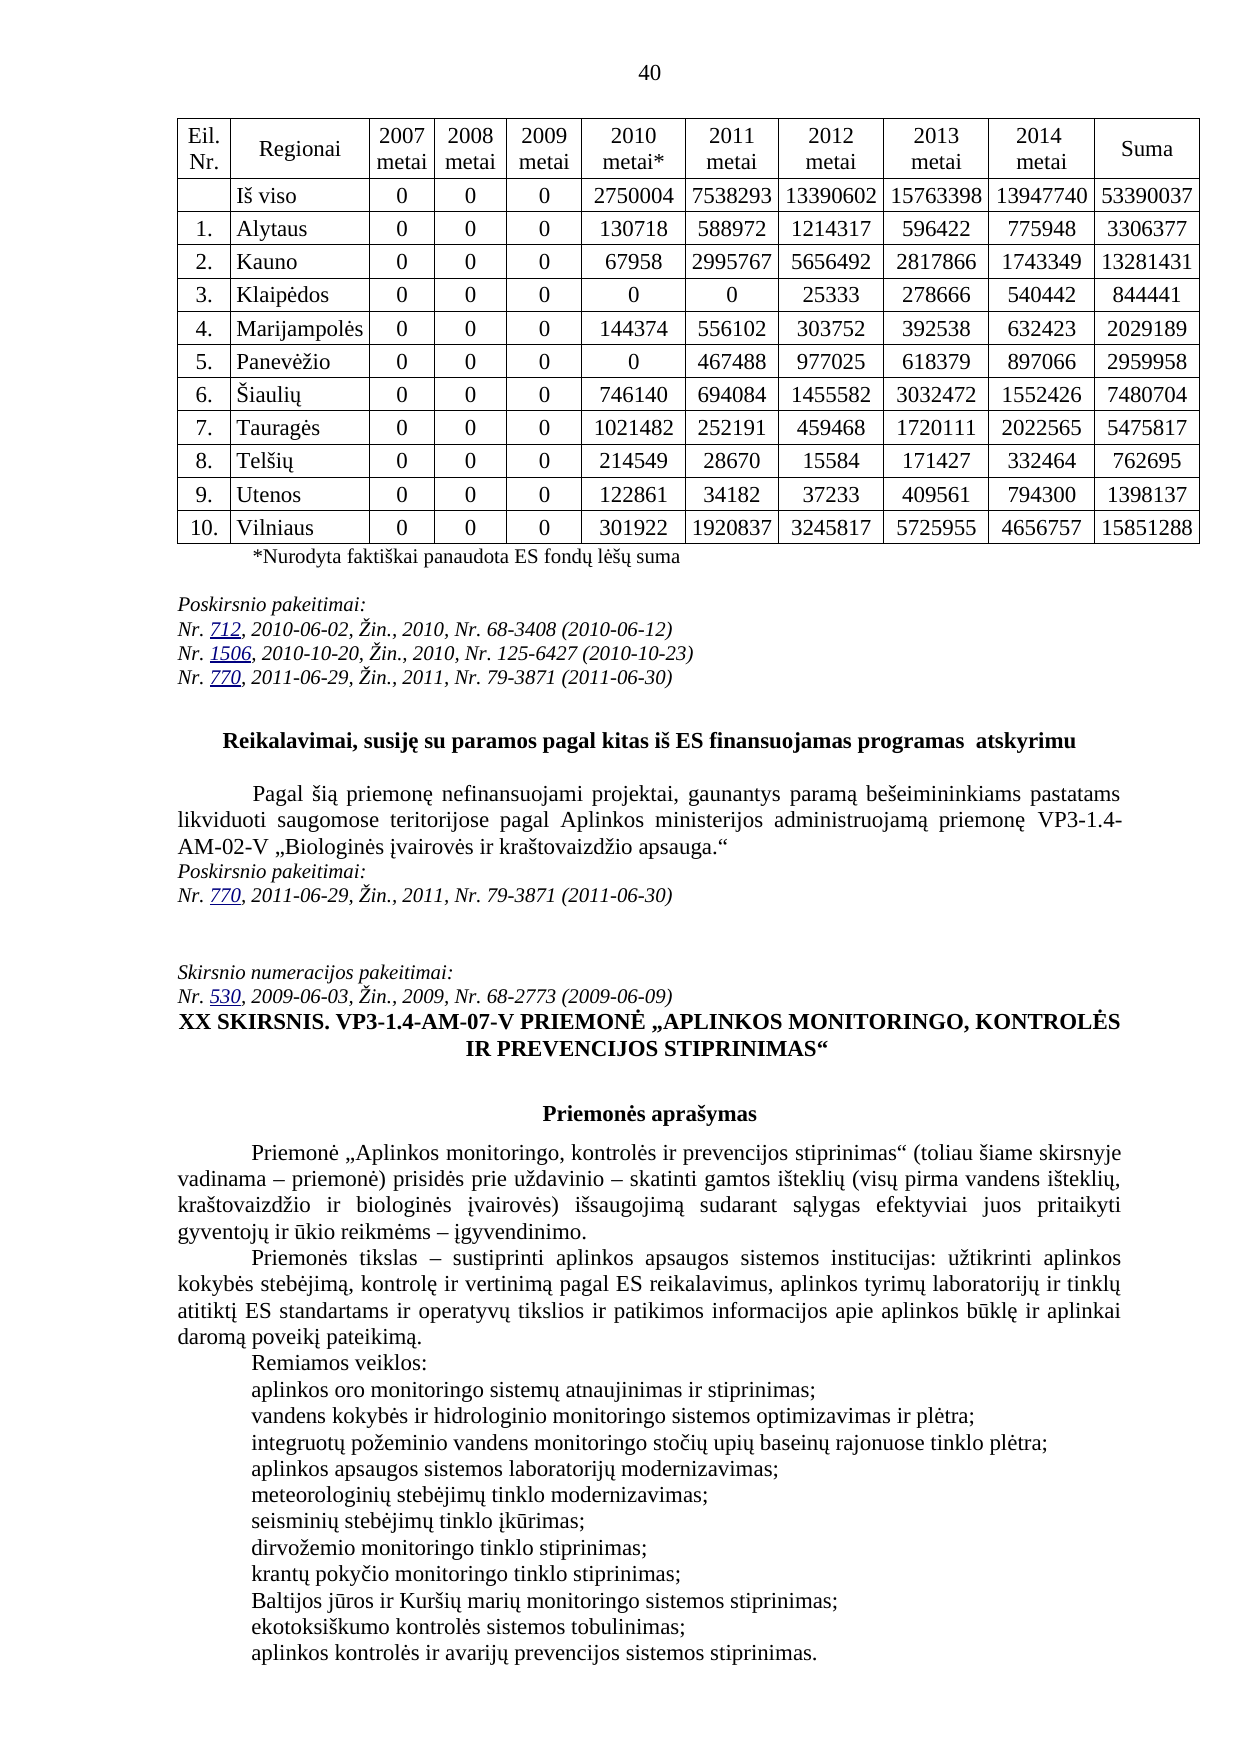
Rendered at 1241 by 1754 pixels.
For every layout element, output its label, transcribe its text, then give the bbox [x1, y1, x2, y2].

table_cell 0 [507, 411, 581, 443]
table_cell 252191 [686, 411, 778, 443]
table_cell 8. [178, 445, 230, 477]
text aplinkos oro monitoringo sistemų atnaujinimas ir stiprinimas; [177, 1376, 1122, 1402]
table_cell 0 [507, 245, 581, 277]
table_cell 0 [370, 411, 434, 443]
table_cell 409561 [884, 478, 988, 510]
table_cell 2817866 [884, 245, 988, 277]
text Baltijos jūros ir Kuršių marių monitoringo sistemos stiprinimas; [177, 1587, 1122, 1613]
table_cell 3306377 [1095, 212, 1199, 244]
table_cell 540442 [989, 279, 1094, 311]
text meteorologinių stebėjimų tinklo modernizavimas; [177, 1481, 1122, 1508]
table_header 2014 metai [989, 119, 1094, 178]
table_cell 1021482 [582, 411, 685, 443]
table_cell 278666 [884, 279, 988, 311]
table_cell 392538 [884, 312, 988, 344]
table_cell 15763398 [884, 179, 988, 211]
table_header 2007 metai [370, 119, 434, 178]
text krantų pokyčio monitoringo tinklo stiprinimas; [177, 1560, 1122, 1587]
table_cell 0 [370, 279, 434, 311]
table_cell 0 [507, 312, 581, 344]
table_cell 7. [178, 411, 230, 443]
table_cell 794300 [989, 478, 1094, 510]
table_cell Šiaulių [231, 378, 369, 410]
text Nr. 712, 2010-06-02, Žin., 2010, Nr. 68-3408 (2010-06-12) [177, 616, 1122, 641]
table_cell Utenos [231, 478, 369, 510]
table_header 2013 metai [884, 119, 988, 178]
table_cell 9. [178, 478, 230, 510]
table_cell 34182 [686, 478, 778, 510]
text vandens kokybės ir hidrologinio monitoringo sistemos optimizavimas ir plėtra; [177, 1402, 1122, 1428]
table_cell 0 [370, 378, 434, 410]
table_cell 0 [370, 312, 434, 344]
text aplinkos kontrolės ir avarijų prevencijos sistemos stiprinimas. [177, 1639, 1122, 1666]
table_cell 214549 [582, 445, 685, 477]
table_cell 746140 [582, 378, 685, 410]
table_cell 762695 [1095, 445, 1199, 477]
text XX SKIRSNIS. VP3-1.4-AM-07-V PRIEMONĖ „APLINKOS MONITORINGO, KONTROLĖS IR PREVENCIJOS STIPRINIMAS“ [177, 1008, 1122, 1061]
text aplinkos apsaugos sistemos laboratorijų modernizavimas; [177, 1455, 1122, 1481]
text dirvožemio monitoringo tinklo stiprinimas; [177, 1534, 1122, 1560]
table_cell 122861 [582, 478, 685, 510]
table_header Regionai [231, 119, 369, 178]
table_cell 694084 [686, 378, 778, 410]
table_cell 0 [686, 279, 778, 311]
table_cell 1552426 [989, 378, 1094, 410]
table_header Eil. Nr. [178, 119, 230, 178]
table_cell 0 [370, 245, 434, 277]
table_cell 7538293 [686, 179, 778, 211]
text Remiamos veiklos: [177, 1349, 1122, 1376]
table_cell 459468 [779, 411, 883, 443]
table_cell 1214317 [779, 212, 883, 244]
text Poskirsnio pakeitimai: [177, 592, 1122, 616]
table_cell 0 [507, 179, 581, 211]
table_cell 171427 [884, 445, 988, 477]
table_cell 977025 [779, 345, 883, 377]
table_cell 3245817 [779, 511, 883, 543]
text integruotų požeminio vandens monitoringo stočių upių baseinų rajonuose tinklo plėtra; [177, 1428, 1122, 1455]
table_cell 0 [435, 511, 506, 543]
table_header Suma [1095, 119, 1199, 178]
table_cell 775948 [989, 212, 1094, 244]
table_cell 5475817 [1095, 411, 1199, 443]
table_cell 1743349 [989, 245, 1094, 277]
text Reikalavimai, susiję su paramos pagal kitas iš ES finansuojamas programas atskyrimu [177, 727, 1122, 754]
table_cell 0 [507, 345, 581, 377]
table_cell 0 [435, 445, 506, 477]
table_cell Alytaus [231, 212, 369, 244]
table_cell 3032472 [884, 378, 988, 410]
table_cell 130718 [582, 212, 685, 244]
table_cell 0 [507, 478, 581, 510]
text Priemonė „Aplinkos monitoringo, kontrolės ir prevencijos stiprinimas“ (toliau šiame skirsnyje vadinama – priemonė) prisidės prie uždavinio – skatinti gamtos išteklių (visų pirma vandens išteklių, kraštovaizdžio ir biologinės įvairovės) išsaugojimą sudarant sąlygas efektyviai juos pritaikyti gyventojų ir ūkio reikmėms – įgyvendinimo. [177, 1139, 1122, 1244]
table_cell [178, 179, 230, 211]
table_cell 4. [178, 312, 230, 344]
table_cell 0 [582, 345, 685, 377]
table_cell 1455582 [779, 378, 883, 410]
table_cell 1398137 [1095, 478, 1199, 510]
table_cell 303752 [779, 312, 883, 344]
table_cell 2750004 [582, 179, 685, 211]
table_cell 0 [370, 511, 434, 543]
table_cell 332464 [989, 445, 1094, 477]
table_cell 596422 [884, 212, 988, 244]
table_cell 2995767 [686, 245, 778, 277]
table_cell 0 [435, 279, 506, 311]
table_cell 0 [435, 345, 506, 377]
table_cell 0 [370, 445, 434, 477]
table_cell 0 [507, 378, 581, 410]
table_cell 37233 [779, 478, 883, 510]
text Pagal šią priemonę nefinansuojami projektai, gaunantys paramą bešeimininkiams pastatams likviduoti saugomose teritorijose pagal Aplinkos ministerijos administruojamą priemonę VP3-1.4-AM-02-V „Biologinės įvairovės ir kraštovaizdžio apsauga.“ [177, 780, 1122, 859]
table_cell 2959958 [1095, 345, 1199, 377]
text Poskirsnio pakeitimai: [177, 859, 1122, 883]
table_cell 6. [178, 378, 230, 410]
table_cell 0 [507, 212, 581, 244]
table_cell 13390602 [779, 179, 883, 211]
table_cell 15851288 [1095, 511, 1199, 543]
text Nr. 770, 2011-06-29, Žin., 2011, Nr. 79-3871 (2011-06-30) [177, 883, 1122, 907]
table_cell 632423 [989, 312, 1094, 344]
table_cell 13281431 [1095, 245, 1199, 277]
table_cell 618379 [884, 345, 988, 377]
table_cell 0 [435, 312, 506, 344]
table_header 2009 metai [507, 119, 581, 178]
table_cell 2. [178, 245, 230, 277]
table_cell 67958 [582, 245, 685, 277]
text Skirsnio numeracijos pakeitimai: [177, 960, 1122, 984]
text Priemonės tikslas – sustiprinti aplinkos apsaugos sistemos institucijas: užtikrinti aplinkos kokybės stebėjimą, kontrolę ir vertinimą pagal ES reikalavimus, aplinkos tyrimų laboratorijų ir tinklų atitiktį ES standartams ir operatyvų tikslios ir patikimos informacijos apie aplinkos būklę ir aplinkai daromą poveikį pateikimą. [177, 1244, 1122, 1349]
table_cell 7480704 [1095, 378, 1199, 410]
table_cell 15584 [779, 445, 883, 477]
table_cell Klaipėdos [231, 279, 369, 311]
table_cell 53390037 [1095, 179, 1199, 211]
table_cell 0 [370, 179, 434, 211]
table_cell 0 [582, 279, 685, 311]
table_cell 467488 [686, 345, 778, 377]
table_cell 588972 [686, 212, 778, 244]
table_cell 0 [507, 279, 581, 311]
table_cell Kauno [231, 245, 369, 277]
text Nr. 1506, 2010-10-20, Žin., 2010, Nr. 125-6427 (2010-10-23) [177, 641, 1122, 664]
table_header 2012 metai [779, 119, 883, 178]
table_cell 0 [435, 378, 506, 410]
table_cell 0 [370, 212, 434, 244]
text *Nurodyta faktiškai panaudota ES fondų lėšų suma [177, 544, 1122, 568]
table_cell 0 [435, 478, 506, 510]
table_header 2008 metai [435, 119, 506, 178]
table_cell 5. [178, 345, 230, 377]
table_cell 0 [507, 445, 581, 477]
table_cell 5656492 [779, 245, 883, 277]
table_cell 10. [178, 511, 230, 543]
table_cell 2029189 [1095, 312, 1199, 344]
table_cell 301922 [582, 511, 685, 543]
table_cell 0 [435, 245, 506, 277]
table_cell 3. [178, 279, 230, 311]
table_cell 897066 [989, 345, 1094, 377]
table_cell Telšių [231, 445, 369, 477]
table_header 2011 metai [686, 119, 778, 178]
table_cell Iš viso [231, 179, 369, 211]
table_cell Tauragės [231, 411, 369, 443]
table_cell 556102 [686, 312, 778, 344]
table_cell 2022565 [989, 411, 1094, 443]
table_header 2010 metai* [582, 119, 685, 178]
table_cell 0 [370, 478, 434, 510]
table_cell 0 [435, 411, 506, 443]
table_cell 0 [435, 212, 506, 244]
table_cell 144374 [582, 312, 685, 344]
table_cell 13947740 [989, 179, 1094, 211]
table_cell 0 [370, 345, 434, 377]
table_cell 844441 [1095, 279, 1199, 311]
table_cell 1. [178, 212, 230, 244]
text Nr. 530, 2009-06-03, Žin., 2009, Nr. 68-2773 (2009-06-09) [177, 984, 1122, 1008]
table_cell 25333 [779, 279, 883, 311]
text Nr. 770, 2011-06-29, Žin., 2011, Nr. 79-3871 (2011-06-30) [177, 664, 1122, 689]
table_cell 1720111 [884, 411, 988, 443]
table_cell 1920837 [686, 511, 778, 543]
text ekotoksiškumo kontrolės sistemos tobulinimas; [177, 1613, 1122, 1639]
table_cell Vilniaus [231, 511, 369, 543]
table_cell 0 [435, 179, 506, 211]
table_cell Panevėžio [231, 345, 369, 377]
table_cell 0 [507, 511, 581, 543]
table_cell Marijampolės [231, 312, 369, 344]
table_cell 28670 [686, 445, 778, 477]
table_cell 4656757 [989, 511, 1094, 543]
table_cell 5725955 [884, 511, 988, 543]
text seisminių stebėjimų tinklo įkūrimas; [177, 1508, 1122, 1534]
text Priemonės aprašymas [177, 1100, 1122, 1126]
